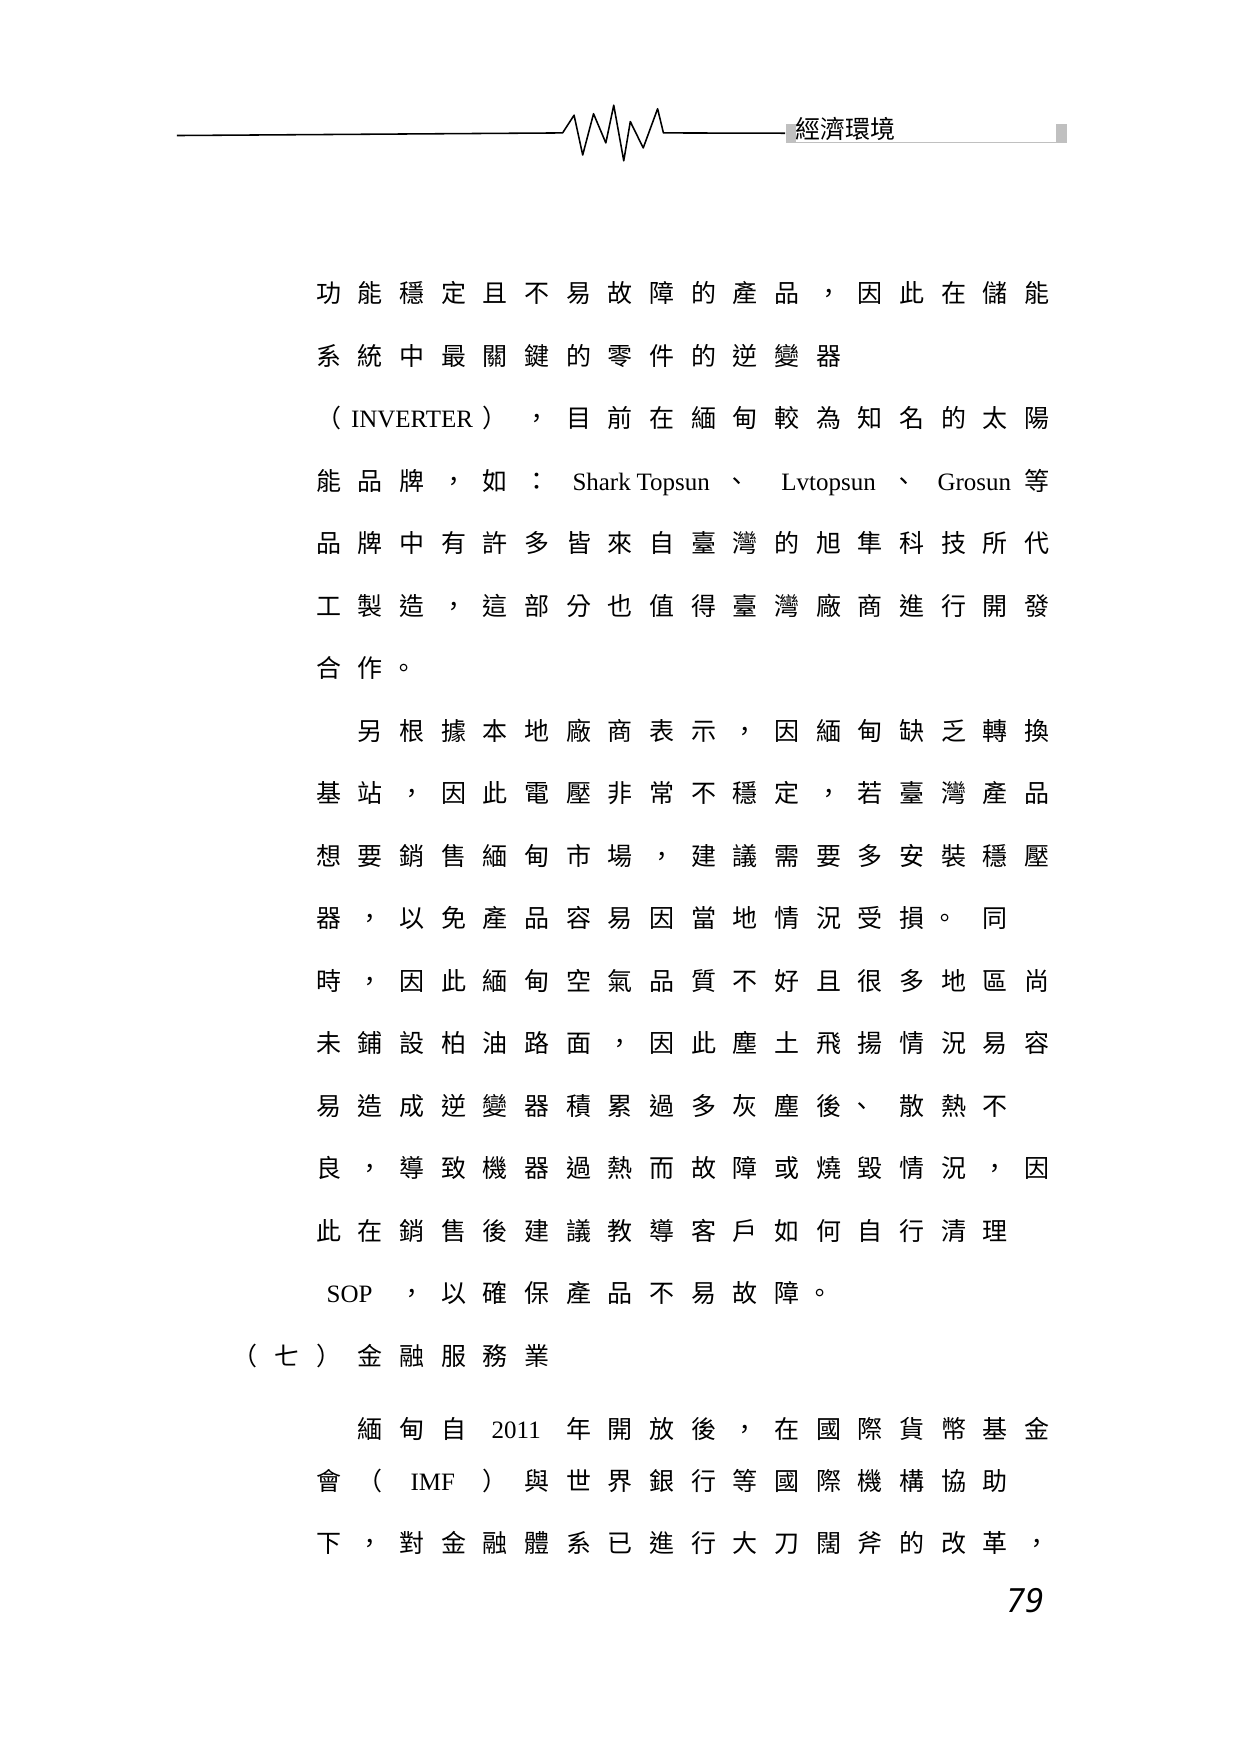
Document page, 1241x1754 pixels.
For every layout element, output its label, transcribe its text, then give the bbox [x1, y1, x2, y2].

text （七）金融服務業 [207, 1313, 1058, 1375]
text 另根據本地廠商表示，因緬甸缺乏轉換基站，因此電壓非常不穩定，若臺灣產品想要銷售緬甸市場，建議需要多安裝穩壓器，以免產品容易因當地情況受損。同時，因此緬甸空氣品質不好且很多地區尚未鋪設柏油路面，因此塵土飛揚情況易容易造成逆變器積累過多灰塵後、散熱不良，導致機器過熱而故障或燒毀情況，因此在銷售後建議教導客戶如何自行清理SOP，以確保產品不易故障。 [281, 688, 1058, 1313]
text 緬甸自2011年開放後，在國際貨幣基金會（IMF）與世界銀行等國際機構協助下，對金融體系已進行大刀闊斧的改革， [281, 1375, 1058, 1563]
text 功能穩定且不易故障的產品，因此在儲能系統中最關鍵的零件的逆變器（INVERTER），目前在緬甸較為知名的太陽能品牌，如：Shark Topsun、Lvtopsun、Grosun等品牌中有許多皆來自臺灣的旭隼科技所代工製造，這部分也值得臺灣廠商進行開發合作。 [281, 250, 1058, 688]
